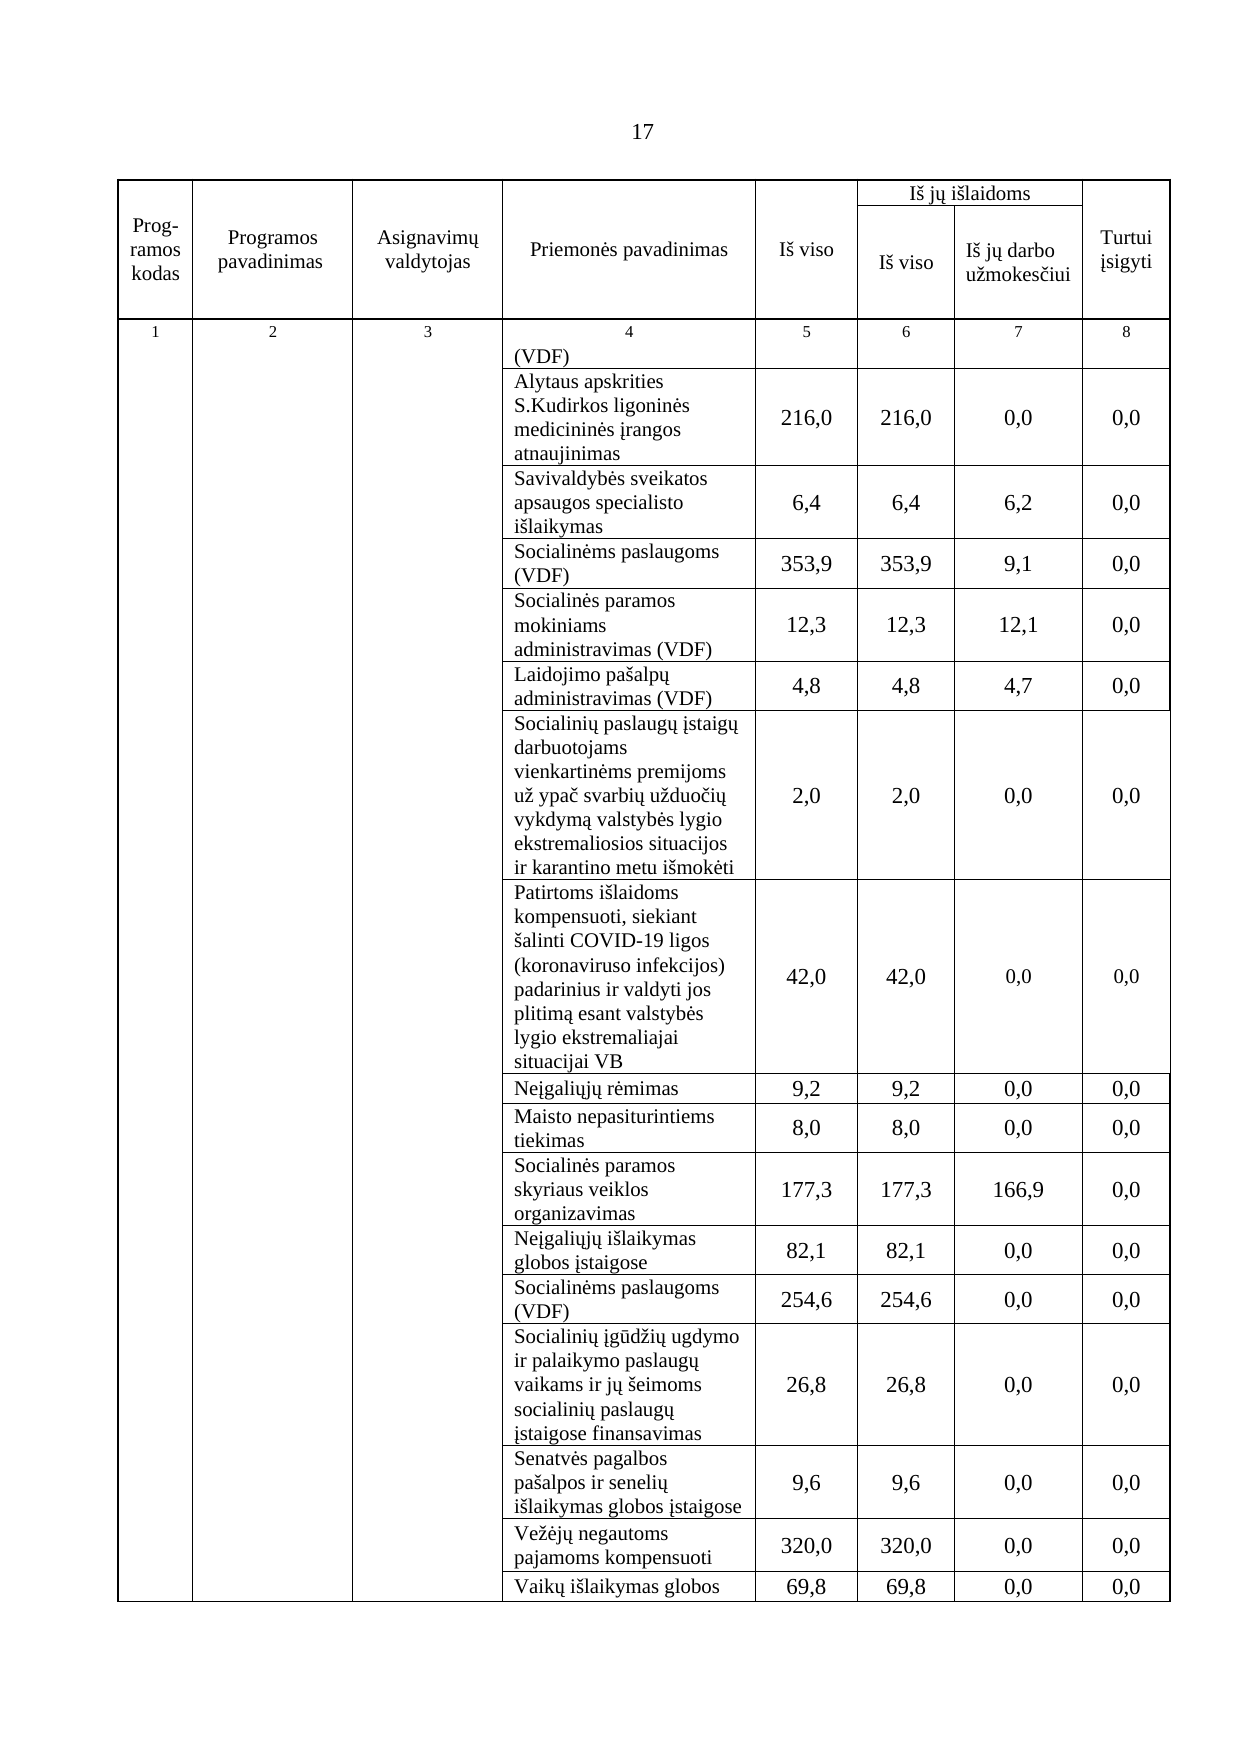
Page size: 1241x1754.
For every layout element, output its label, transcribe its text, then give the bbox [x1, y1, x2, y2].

table_cell Socialinių paslaugų įstaigų darbuotojams vienkartinėms premijoms už ypač svarbių užduočių vykdymą valstybės lygio ekstremaliosios situacijos ir karantino metu išmokėti [503, 711, 755, 879]
table_cell 12,3 [858, 589, 954, 661]
table_header Iš jų išlaidoms [858, 181, 1082, 205]
table_cell Senatvės pagalbos pašalpos ir senelių išlaikymas globos įstaigose [503, 1446, 755, 1518]
table_cell 0,0 [955, 369, 1082, 465]
table_cell 0,0 [955, 1275, 1082, 1323]
table_cell 0,0 [955, 1104, 1082, 1152]
table_cell 42,0 [858, 880, 954, 1073]
table_cell 6,2 [955, 466, 1082, 538]
table_cell Vežėjų negautoms pajamoms kompensuoti [503, 1519, 755, 1571]
table_cell Socialinėms paslaugoms (VDF) [503, 1275, 755, 1323]
table_cell 254,6 [858, 1275, 954, 1323]
table_cell 0,0 [1083, 1519, 1169, 1571]
table_cell [955, 343, 1082, 368]
table_cell 82,1 [756, 1226, 857, 1274]
table_cell Socialinių įgūdžių ugdymo ir palaikymo paslaugų vaikams ir jų šeimoms socialinių paslaugų įstaigose finansavimas [503, 1324, 755, 1444]
table_cell 0,0 [1083, 1226, 1169, 1274]
table_cell 2,0 [858, 711, 954, 879]
table_cell 9,1 [955, 539, 1082, 587]
table_cell 0,0 [1083, 1153, 1169, 1225]
table_cell 12,1 [955, 589, 1082, 661]
table_cell 0,0 [1083, 466, 1169, 538]
table_cell 4,7 [955, 662, 1082, 710]
table_cell 7 [955, 320, 1082, 343]
table_cell 9,2 [858, 1074, 954, 1102]
table_header Prog-ramos kodas [119, 181, 192, 318]
table_header Priemonės pavadinimas [503, 181, 755, 318]
table_cell 69,8 [858, 1572, 954, 1601]
table_cell 0,0 [1083, 1074, 1169, 1102]
table_cell 26,8 [858, 1324, 954, 1444]
table_cell 0,0 [1083, 1104, 1169, 1152]
table_cell Vaikų išlaikymas globos [503, 1572, 755, 1601]
table_cell Socialinės paramos mokiniams administravimas (VDF) [503, 589, 755, 661]
table_cell 6 [858, 320, 954, 343]
table_cell Iš jų darbo užmokesčiui [955, 206, 1082, 318]
table_cell 0,0 [955, 1519, 1082, 1571]
table_cell [353, 343, 502, 1601]
table_cell Neįgaliųjų rėmimas [503, 1074, 755, 1102]
table_cell 82,1 [858, 1226, 954, 1274]
table_cell 6,4 [756, 466, 857, 538]
table_cell 0,0 [1083, 1572, 1169, 1601]
table_cell 0,0 [1083, 1275, 1169, 1323]
table_cell 9,6 [756, 1446, 857, 1518]
table_cell Socialinės paramos skyriaus veiklos organizavimas [503, 1153, 755, 1225]
table_cell 26,8 [756, 1324, 857, 1444]
table_cell 0,0 [1083, 1324, 1169, 1444]
table_cell 4,8 [858, 662, 954, 710]
table_cell 353,9 [858, 539, 954, 587]
table_cell 0,0 [955, 711, 1082, 879]
table_cell 2 [193, 320, 352, 343]
table_cell 320,0 [858, 1519, 954, 1571]
table_cell Neįgaliųjų išlaikymas globos įstaigose [503, 1226, 755, 1274]
table_cell 6,4 [858, 466, 954, 538]
table_cell 216,0 [858, 369, 954, 465]
table_cell 4,8 [756, 662, 857, 710]
table_cell Alytaus apskrities S.Kudirkos ligoninės medicininės įrangos atnaujinimas [503, 369, 755, 465]
table_cell [193, 343, 352, 1601]
table_cell 177,3 [756, 1153, 857, 1225]
table_cell 353,9 [756, 539, 857, 587]
table_header Asignavimų valdytojas [353, 181, 502, 318]
table_cell Laidojimo pašalpų administravimas (VDF) [503, 662, 755, 710]
table_cell 216,0 [756, 369, 857, 465]
table_cell [119, 343, 192, 1601]
table_cell 3 [353, 320, 502, 343]
table_cell 9,2 [756, 1074, 857, 1102]
table_cell Maisto nepasiturintiems tiekimas [503, 1104, 755, 1152]
table_cell 177,3 [858, 1153, 954, 1225]
table_cell 9,6 [858, 1446, 954, 1518]
table_cell 0,0 [1083, 369, 1169, 465]
table_cell 4 [503, 320, 755, 343]
table_cell 254,6 [756, 1275, 857, 1323]
table_header Iš viso [756, 181, 857, 318]
table_cell 1 [119, 320, 192, 343]
table_cell 0,0 [955, 880, 1082, 1073]
table_cell 2,0 [756, 711, 857, 879]
table_cell Savivaldybės sveikatos apsaugos specialisto išlaikymas [503, 466, 755, 538]
table_cell 8 [1083, 320, 1169, 343]
table_cell 166,9 [955, 1153, 1082, 1225]
table_cell Iš viso [858, 206, 954, 318]
table_cell 0,0 [1083, 711, 1170, 879]
table_cell 320,0 [756, 1519, 857, 1571]
table_cell [756, 343, 857, 368]
table_cell 0,0 [1083, 1446, 1169, 1518]
table_cell (VDF) [503, 343, 755, 368]
table_cell Socialinėms paslaugoms (VDF) [503, 539, 755, 587]
table_header Turtui įsigyti [1083, 181, 1169, 318]
table_cell 0,0 [1083, 662, 1169, 710]
table_cell [858, 343, 954, 368]
table_cell 8,0 [756, 1104, 857, 1152]
table_cell 0,0 [1083, 589, 1169, 661]
table_cell 0,0 [955, 1572, 1082, 1601]
table_cell 12,3 [756, 589, 857, 661]
table_cell Patirtoms išlaidoms kompensuoti, siekiant šalinti COVID-19 ligos (koronaviruso infekcijos) padarinius ir valdyti jos plitimą esant valstybės lygio ekstremaliajai situacijai VB [503, 880, 755, 1073]
table_cell 42,0 [756, 880, 857, 1073]
table_cell [1083, 343, 1169, 368]
table_cell 5 [756, 320, 857, 343]
table_cell 0,0 [1083, 880, 1170, 1073]
table_cell 0,0 [955, 1226, 1082, 1274]
table_header Programos pavadinimas [193, 181, 352, 318]
table_cell 69,8 [756, 1572, 857, 1601]
table_cell 0,0 [955, 1446, 1082, 1518]
table_cell 0,0 [955, 1324, 1082, 1444]
table_cell 0,0 [1083, 539, 1169, 587]
table_cell 8,0 [858, 1104, 954, 1152]
table_cell 0,0 [955, 1074, 1082, 1102]
